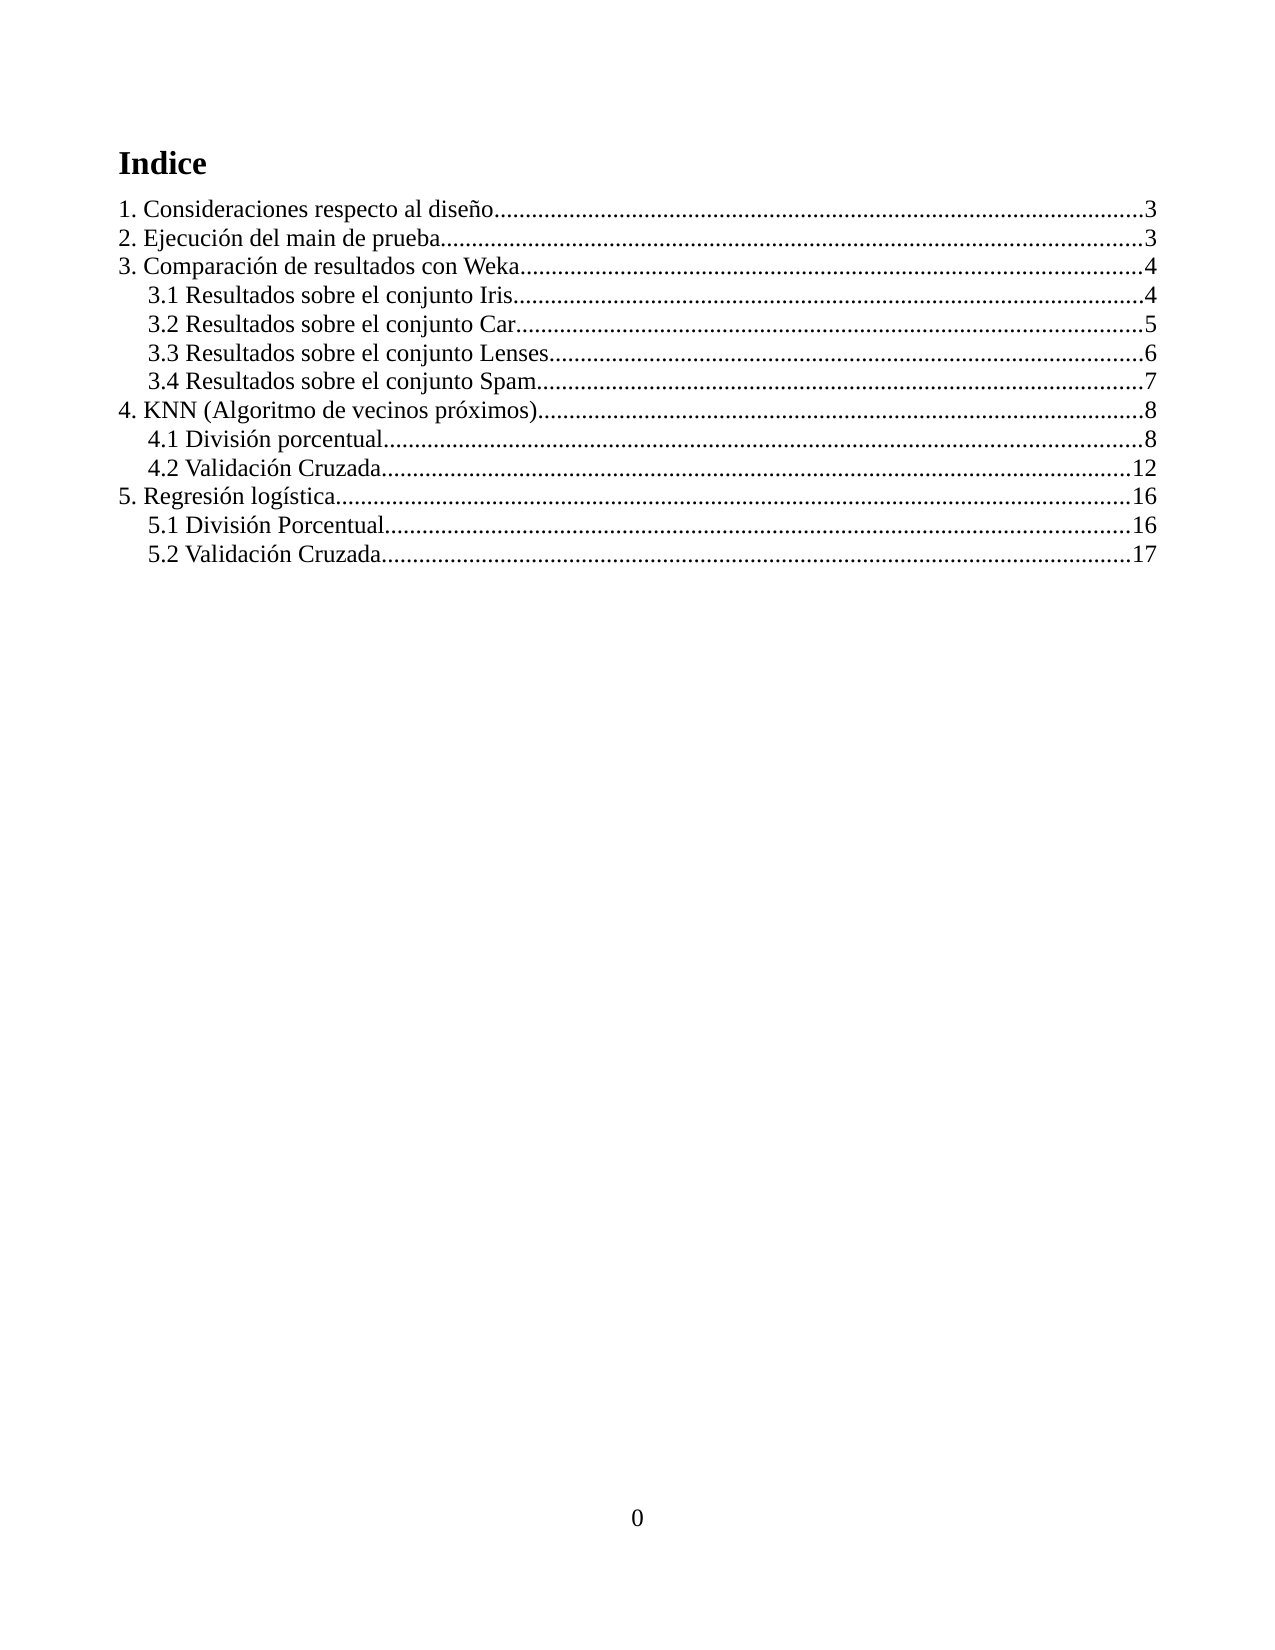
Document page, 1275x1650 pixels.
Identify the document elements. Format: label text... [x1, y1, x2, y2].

text 4.2 Validación Cruzada 12 [148, 453, 1157, 481]
subtitle Indice [118, 143, 1157, 181]
text 3.3 Resultados sobre el conjunto Lenses 6 [148, 338, 1157, 366]
text 3.1 Resultados sobre el conjunto Iris 4 [148, 280, 1157, 309]
text 5. Regresión logística 16 [118, 481, 1157, 510]
text 4.1 División porcentual 8 [148, 424, 1157, 453]
text 2. Ejecución del main de prueba 3 [118, 223, 1157, 251]
text 5.2 Validación Cruzada 17 [148, 539, 1157, 568]
text 3. Comparación de resultados con Weka 4 [118, 251, 1157, 280]
text 4. KNN (Algoritmo de vecinos próximos) 8 [118, 395, 1157, 424]
text 1. Consideraciones respecto al diseño 3 [118, 194, 1157, 223]
text 3.2 Resultados sobre el conjunto Car 5 [148, 309, 1157, 338]
text 5.1 División Porcentual 16 [148, 510, 1157, 539]
text 3.4 Resultados sobre el conjunto Spam 7 [148, 366, 1157, 395]
